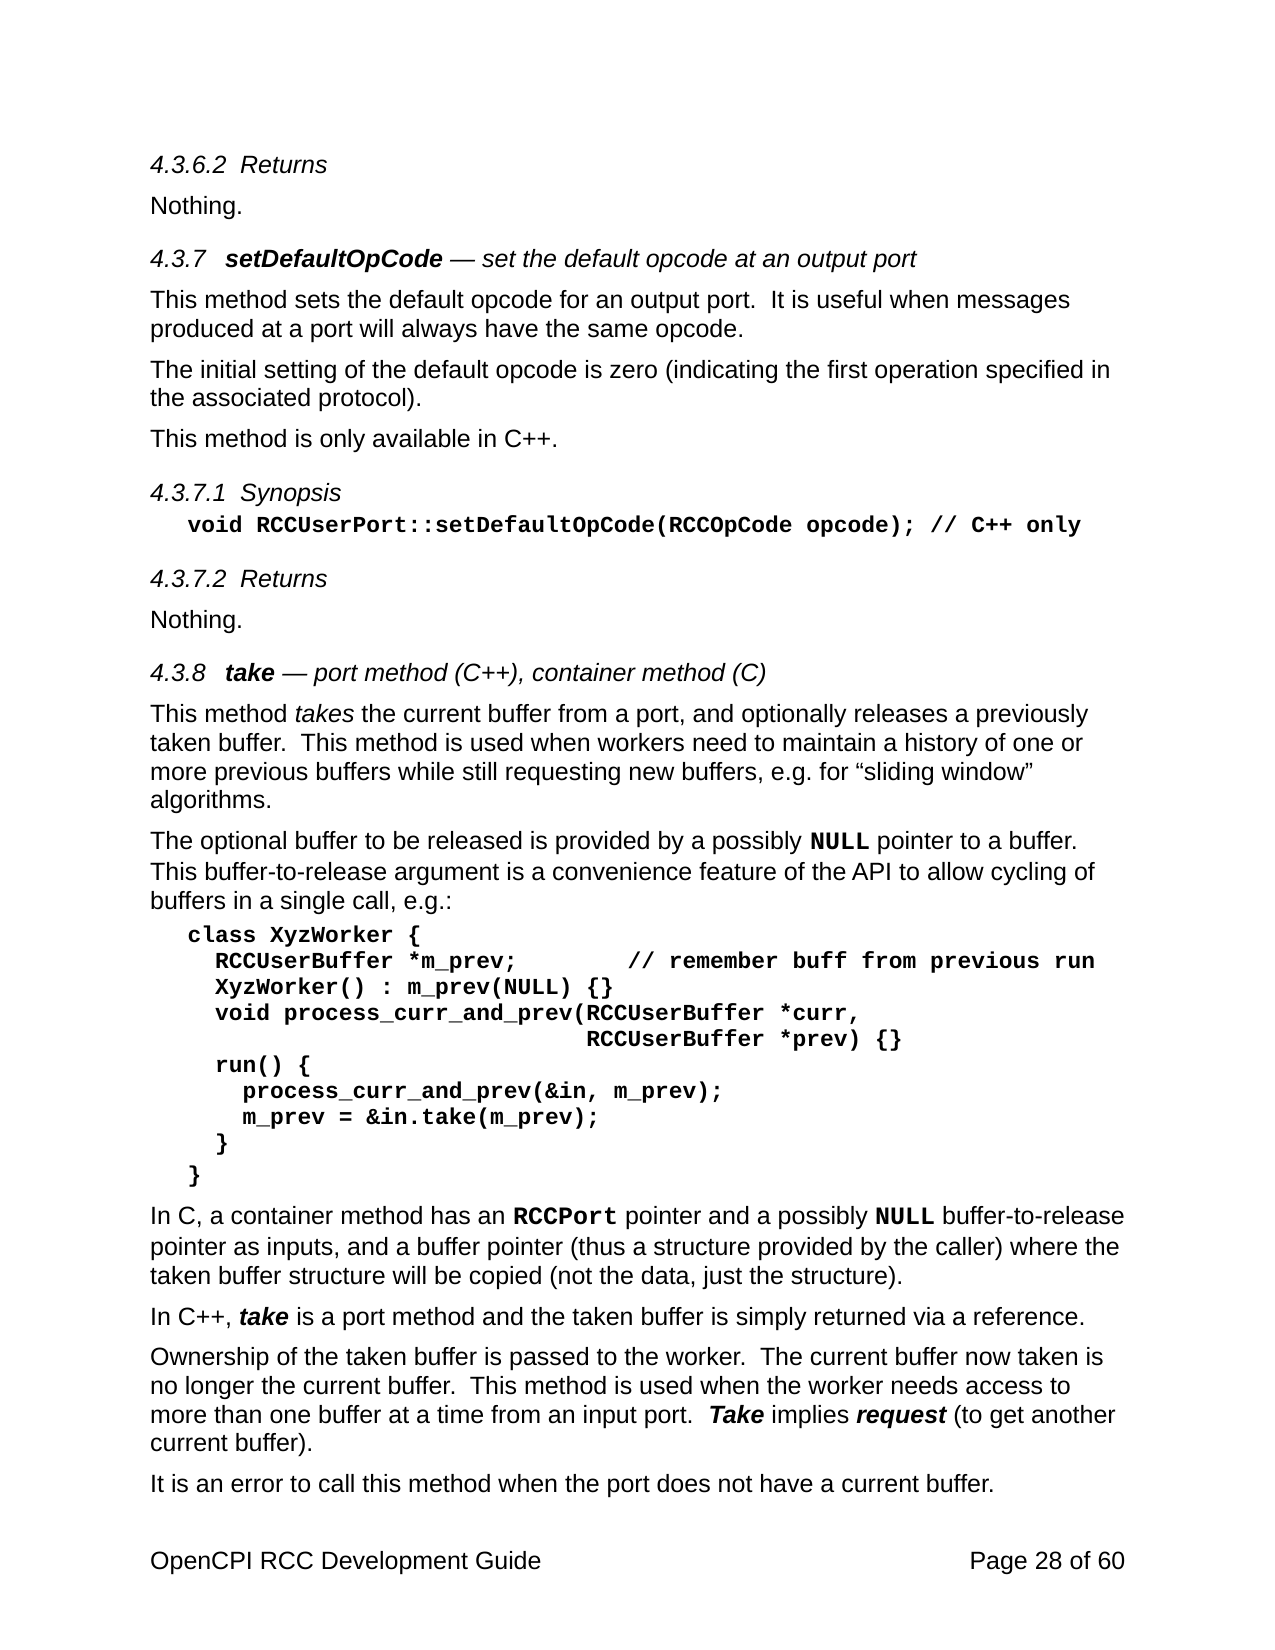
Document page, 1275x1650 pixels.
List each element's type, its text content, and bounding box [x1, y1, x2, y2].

text Nothing. [150, 191, 1125, 219]
text Nothing. [150, 604, 1125, 633]
subtitle setDefaultOpCode — set the default opcode at an output port [150, 244, 1125, 273]
text class XyzWorker { RCCUserBuffer *m_prev; // remember buff from previous run XyzWorker() : m_prev(NULL) {} void process_curr_and_prev(RCCUserBuffer *curr, RCCUserBuffer *prev) {} run() { process_curr_and_prev(&in, m_prev); m_prev = &in.take(m_prev); } [187, 923, 1125, 1157]
text void RCCUserPort::setDefaultOpCode(RCCOpCode opcode); // C++ only [187, 513, 1125, 539]
text This method is only available in C++. [150, 424, 1125, 453]
text The initial setting of the default opcode is zero (indicating the first operation specified in the associated protocol). [150, 355, 1125, 412]
text In C, a container method has an RCCPort pointer and a possibly NULL buffer-to-release pointer as inputs, and a buffer pointer (thus a structure provided by the caller) where the taken buffer structure will be copied (not the data, just the structure). [150, 1201, 1125, 1289]
subtitle Returns [150, 564, 1125, 593]
subtitle Returns [150, 150, 1125, 179]
text This method takes the current buffer from a port, and optionally releases a previously taken buffer. This method is used when workers need to maintain a history of one or more previous buffers while still requesting new buffers, e.g. for “sliding window” algorithms. [150, 699, 1125, 814]
text It is an error to call this method when the port does not have a current buffer. [150, 1469, 1125, 1498]
subtitle take — port method (C++), container method (C) [150, 658, 1125, 687]
text In C++, take is a port method and the taken buffer is simply returned via a reference. [150, 1301, 1125, 1330]
text This method sets the default opcode for an output port. It is useful when messages produced at a port will always have the same opcode. [150, 285, 1125, 343]
text } [187, 1163, 1125, 1189]
text Ownership of the taken buffer is passed to the worker. The current buffer now taken is no longer the current buffer. This method is used when the worker needs access to more than one buffer at a time from an input port. Take implies request (to get another current buffer). [150, 1342, 1125, 1457]
subtitle Synopsis [150, 478, 1125, 507]
text The optional buffer to be released is provided by a possibly NULL pointer to a buffer. This buffer-to-release argument is a convenience feature of the API to allow cycling of buffers in a single call, e.g.: [150, 826, 1125, 914]
